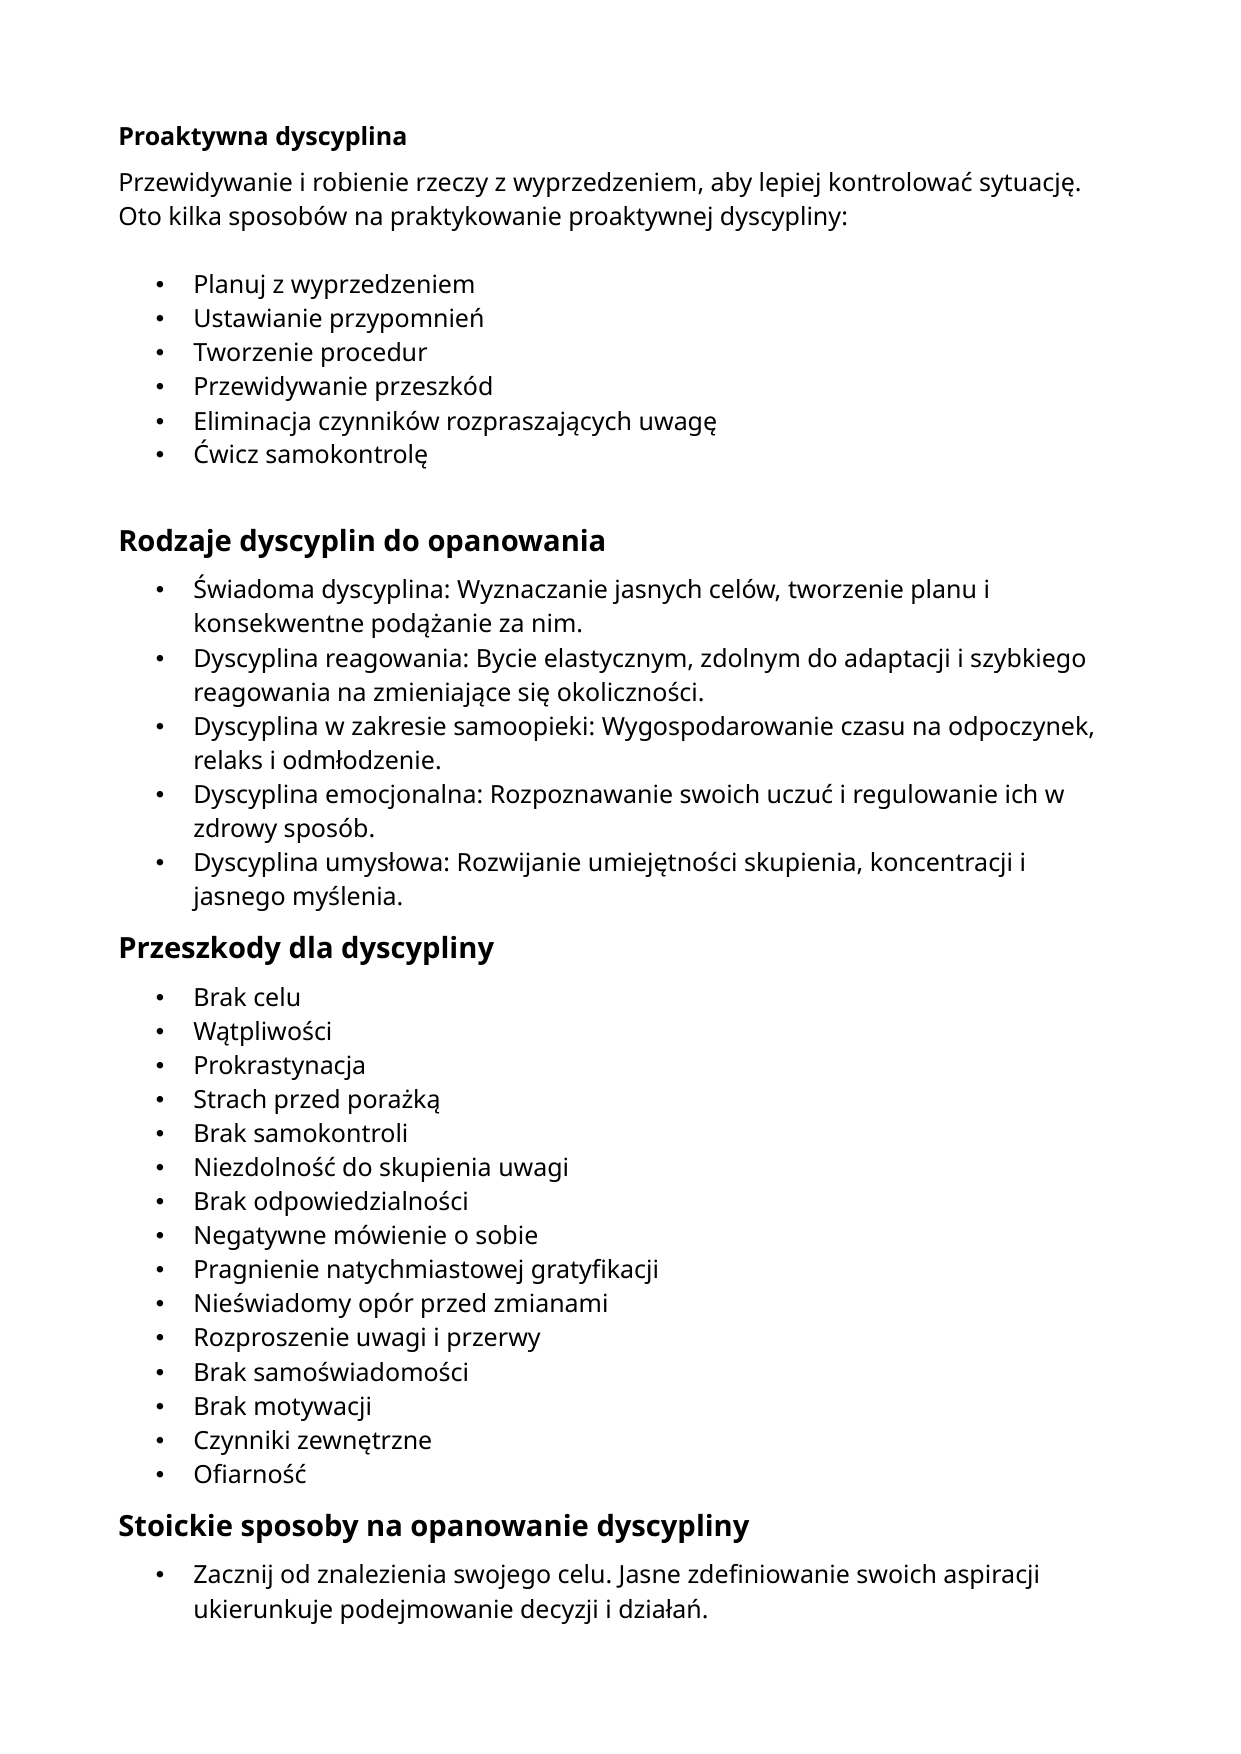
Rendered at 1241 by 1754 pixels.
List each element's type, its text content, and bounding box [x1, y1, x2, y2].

list Wątpliwości [156, 1013, 1122, 1048]
list Planuj z wyprzedzeniem [156, 267, 1122, 301]
subtitle Proaktywna dyscyplina [118, 118, 1122, 152]
list Nieświadomy opór przed zmianami [156, 1286, 1122, 1320]
list Przewidywanie przeszkód [156, 369, 1122, 403]
list Tworzenie procedur [156, 335, 1122, 369]
list Niezdolność do skupienia uwagi [156, 1150, 1122, 1184]
list Dyscyplina umysłowa: Rozwijanie umiejętności skupienia, koncentracji i jasnego myślenia. [156, 844, 1122, 913]
list Prokrastynacja [156, 1048, 1122, 1082]
list Brak motywacji [156, 1388, 1122, 1422]
list Eliminacja czynników rozpraszających uwagę [156, 403, 1122, 437]
list Dyscyplina w zakresie samoopieki: Wygospodarowanie czasu na odpoczynek, relaks i odmłodzenie. [156, 708, 1122, 776]
list Pragnienie natychmiastowej gratyfikacji [156, 1252, 1122, 1286]
list Dyscyplina reagowania: Bycie elastycznym, zdolnym do adaptacji i szybkiego reagowania na zmieniające się okoliczności. [156, 640, 1122, 708]
list Ofiarność [156, 1456, 1122, 1490]
subtitle Rodzaje dyscyplin do opanowania [118, 520, 1122, 559]
list Negatywne mówienie o sobie [156, 1218, 1122, 1252]
subtitle Przeszkody dla dyscypliny [118, 927, 1122, 967]
text Przewidywanie i robienie rzeczy z wyprzedzeniem, aby lepiej kontrolować sytuację. Oto kilka sposobów na praktykowanie proaktywnej dyscypliny: [118, 165, 1122, 233]
list Dyscyplina emocjonalna: Rozpoznawanie swoich uczuć i regulowanie ich w zdrowy sposób. [156, 776, 1122, 844]
list Rozproszenie uwagi i przerwy [156, 1320, 1122, 1354]
list Świadoma dyscyplina: Wyznaczanie jasnych celów, tworzenie planu i konsekwentne podążanie za nim. [156, 572, 1122, 640]
subtitle Stoickie sposoby na opanowanie dyscypliny [118, 1505, 1122, 1545]
list Brak odpowiedzialności [156, 1184, 1122, 1218]
list Brak samoświadomości [156, 1354, 1122, 1388]
list Brak samokontroli [156, 1116, 1122, 1150]
list Ustawianie przypomnień [156, 301, 1122, 335]
list Brak celu [156, 979, 1122, 1013]
list Ćwicz samokontrolę [156, 437, 1122, 471]
list Strach przed porażką [156, 1082, 1122, 1116]
list Zacznij od znalezienia swojego celu. Jasne zdefiniowanie swoich aspiracji ukierunkuje podejmowanie decyzji i działań. [156, 1557, 1122, 1625]
list Czynniki zewnętrzne [156, 1422, 1122, 1456]
